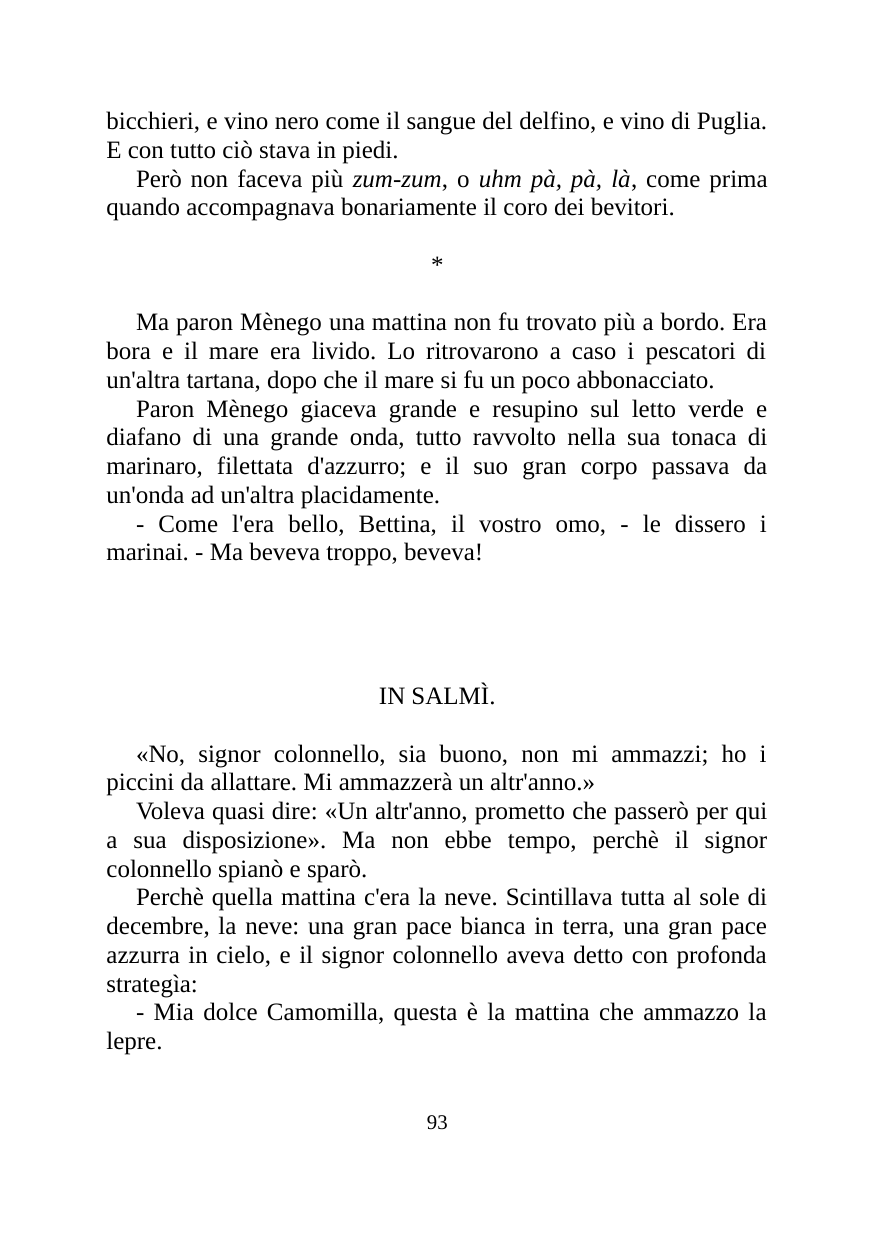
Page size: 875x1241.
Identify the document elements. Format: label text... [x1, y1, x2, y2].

text IN SALMÌ. [106, 681, 768, 710]
text Però non faceva più zum-zum, o uhm pà, pà, là, come prima quando accompagnava bonariamente il coro dei bevitori. [106, 164, 768, 221]
text - Come l'era bello, Bettina, il vostro omo, - le dissero i marinai. - Ma beveva troppo, beveva! [106, 509, 768, 566]
text Ma paron Mènego una mattina non fu trovato più a bordo. Era bora e il mare era livido. Lo ritrovarono a caso i pescatori di un'altra tartana, dopo che il mare si fu un poco abbonacciato. [106, 307, 768, 394]
text * [106, 250, 768, 279]
text Voleva quasi dire: «Un altr'anno, prometto che passerò per qui a sua disposizione». Ma non ebbe tempo, perchè il signor colonnello spianò e sparò. [106, 796, 768, 882]
text Perchè quella mattina c'era la neve. Scintillava tutta al sole di decembre, la neve: una gran pace bianca in terra, una gran pace azzurra in cielo, e il signor colonnello aveva detto con profonda strategìa: [106, 882, 768, 997]
text «No, signor colonnello, sia buono, non mi ammazzi; ho i piccini da allattare. Mi ammazzerà un altr'anno.» [106, 739, 768, 796]
text bicchieri, e vino nero come il sangue del delfino, e vino di Puglia. E con tutto ciò stava in piedi. [106, 106, 768, 164]
text - Mia dolce Camomilla, questa è la mattina che ammazzo la lepre. [106, 997, 768, 1055]
text Paron Mènego giaceva grande e resupino sul letto verde e diafano di una grande onda, tutto ravvolto nella sua tonaca di marinaro, filettata d'azzurro; e il suo gran corpo passava da un'onda ad un'altra placidamente. [106, 394, 768, 509]
